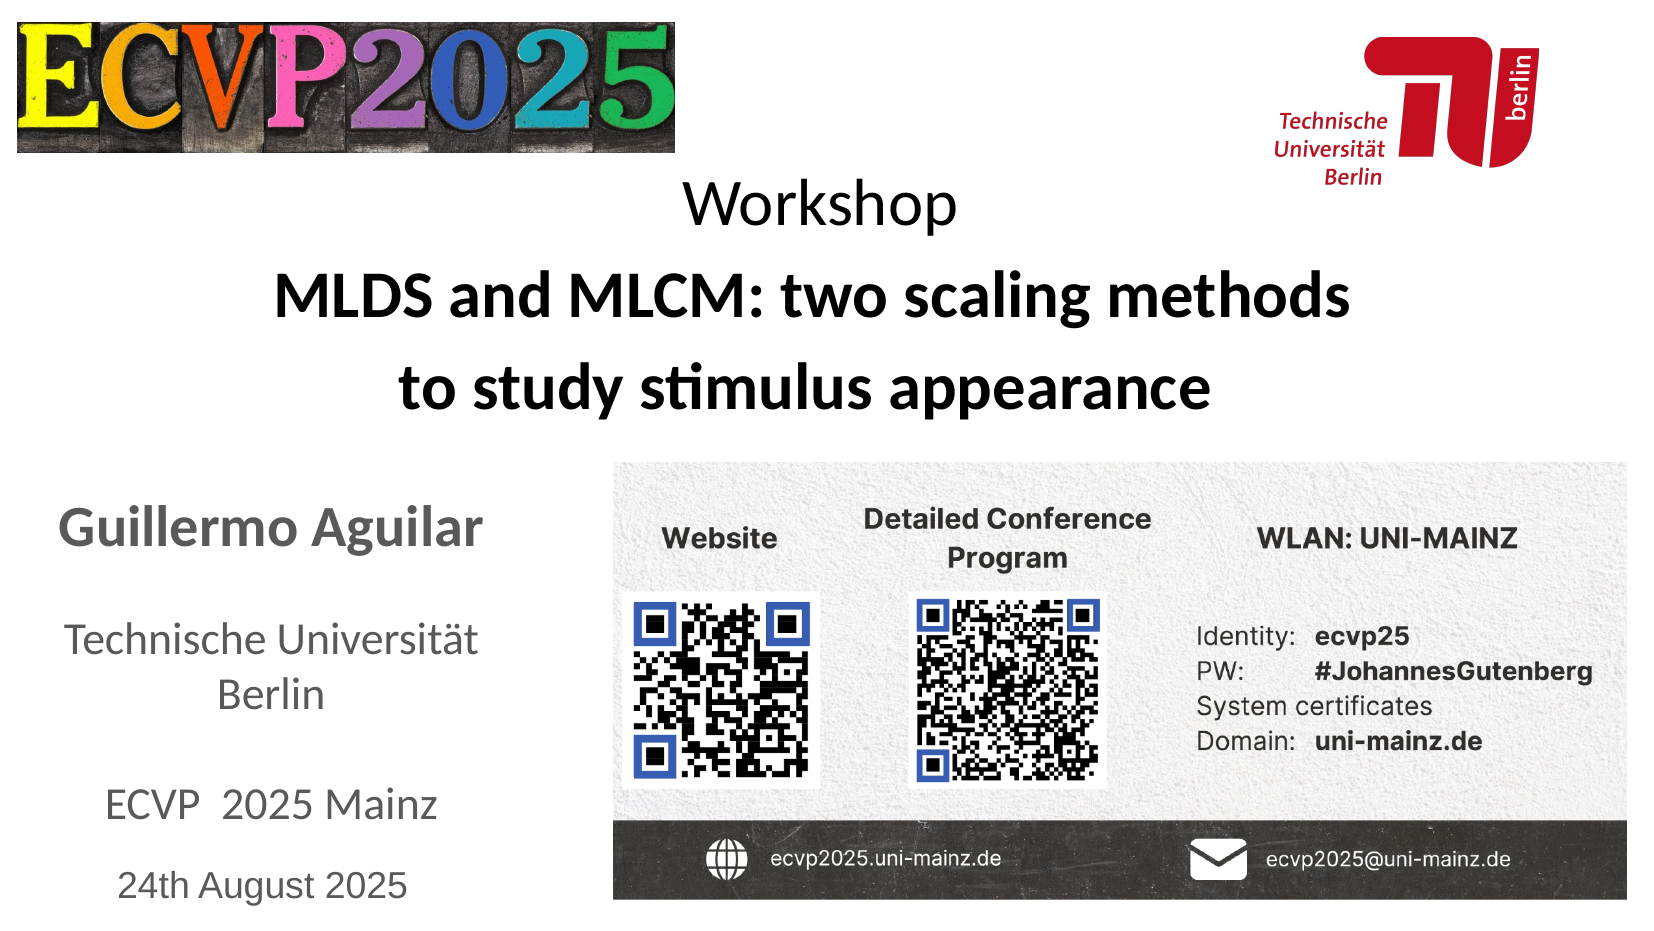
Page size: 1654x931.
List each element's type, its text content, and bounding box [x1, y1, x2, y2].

text_box Guillermo Aguilar Technische Universität Berlin ECVP 2025 Mainz [17, 473, 526, 863]
picture [613, 462, 1627, 901]
picture [17, 22, 676, 153]
picture [1275, 37, 1539, 185]
title Workshop MLDS and MLCM: two scaling methods to study stimulus appearance [65, 193, 1576, 438]
subtitle 24th August 2025 [75, 863, 451, 931]
